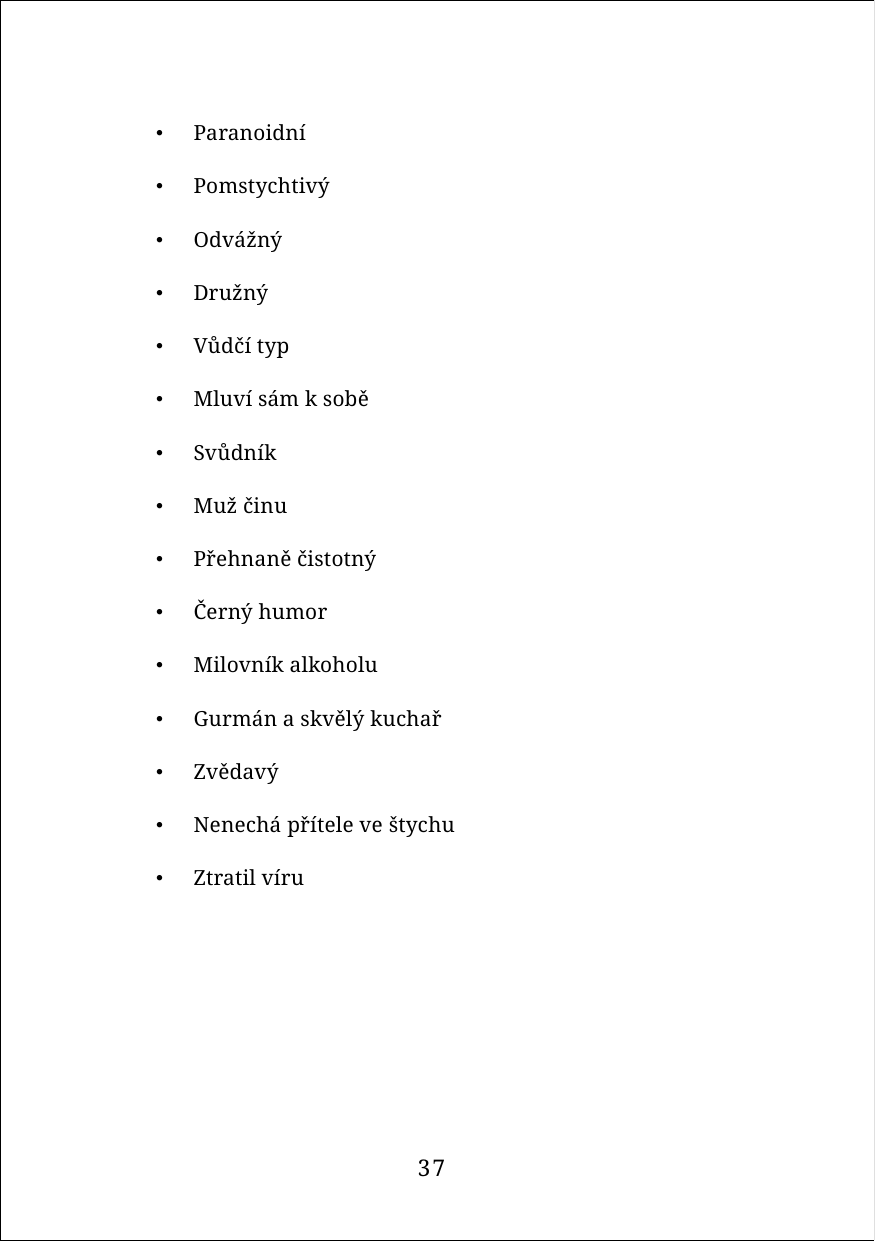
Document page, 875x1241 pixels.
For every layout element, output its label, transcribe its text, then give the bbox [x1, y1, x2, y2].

list Černý humor [156, 597, 756, 626]
list Družný [156, 278, 756, 306]
list Svůdník [156, 438, 756, 466]
list Přehnaně čistotný [156, 544, 756, 572]
list Mluví sám k sobě [156, 384, 756, 413]
list Nenechá přítele ve štychu [156, 810, 756, 839]
list Gurmán a skvělý kuchař [156, 704, 756, 732]
list Zvědavý [156, 757, 756, 785]
list Vůdčí typ [156, 331, 756, 359]
list Paranoidní [156, 118, 756, 147]
list Milovník alkoholu [156, 651, 756, 679]
list Odvážný [156, 225, 756, 253]
list Muž činu [156, 491, 756, 519]
list Ztratil víru [156, 863, 756, 892]
list Pomstychtivý [156, 171, 756, 200]
